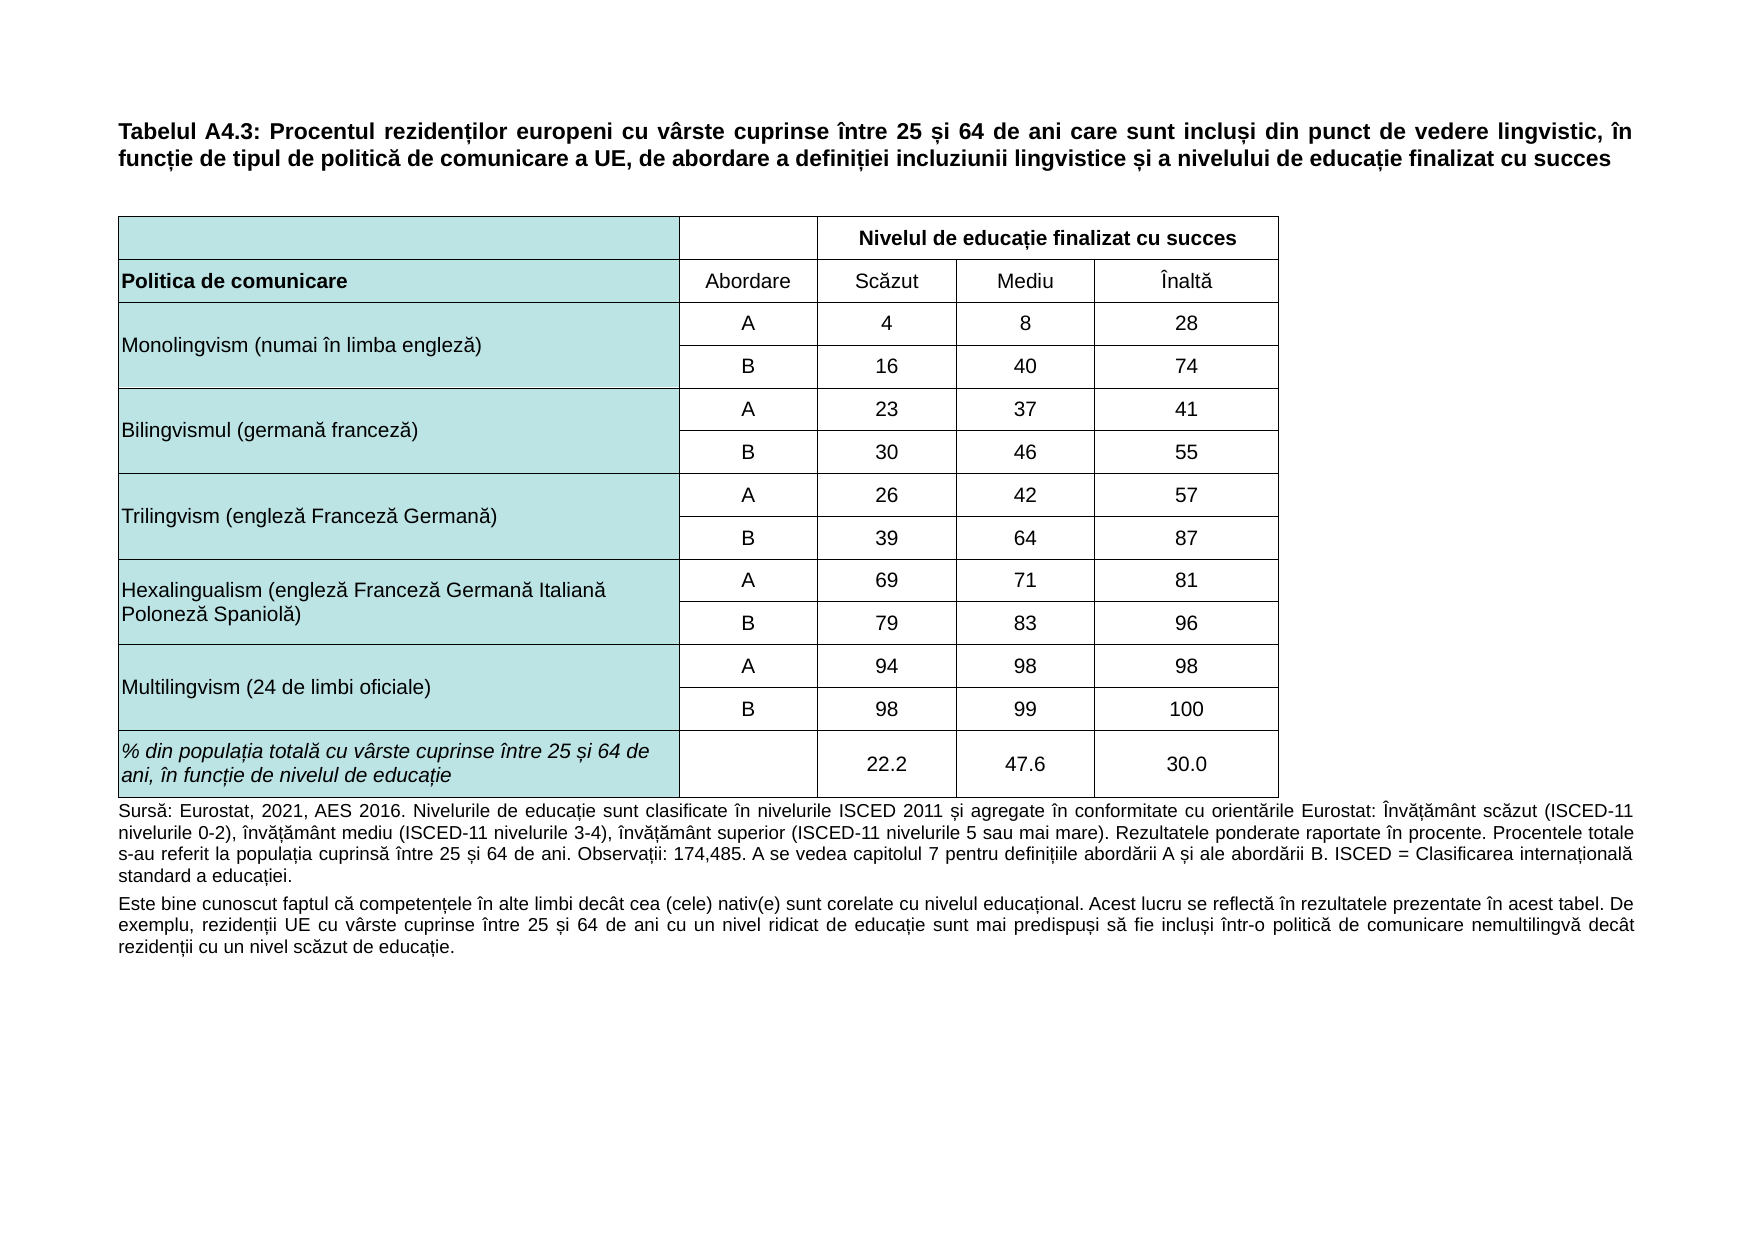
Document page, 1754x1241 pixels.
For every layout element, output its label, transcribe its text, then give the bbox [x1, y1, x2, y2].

table_cell 16 [818, 346, 956, 387]
table_cell 4 [818, 303, 956, 344]
table_cell 8 [957, 303, 1094, 344]
table_cell 42 [957, 474, 1094, 516]
table_cell 98 [957, 645, 1094, 687]
table_cell % din populația totală cu vârste cuprinse între 25 și 64 de ani, în funcție de nivelul de educație [119, 731, 679, 797]
table_cell 96 [1095, 602, 1278, 644]
table_cell A [680, 560, 817, 601]
table_cell 87 [1095, 517, 1278, 559]
table_cell Monolingvism (numai în limba engleză) [119, 303, 679, 387]
table_cell 30.0 [1095, 731, 1278, 797]
table_cell [680, 731, 817, 797]
table_cell 28 [1095, 303, 1278, 344]
table_cell 41 [1095, 389, 1278, 430]
table_cell B [680, 602, 817, 644]
table_cell 99 [957, 688, 1094, 730]
table_cell 74 [1095, 346, 1278, 387]
table_cell Scăzut [818, 260, 956, 302]
table_cell 46 [957, 431, 1094, 473]
table_cell Politica de comunicare [119, 260, 679, 302]
table_cell B [680, 517, 817, 559]
table_cell 83 [957, 602, 1094, 644]
table_cell 23 [818, 389, 956, 430]
text Sursă: Eurostat, 2021, AES 2016. Nivelurile de educație sunt clasificate în nivelurile ISCED 2011 și agregate în conformitate cu orientările Eurostat: Învățământ scăzut (ISCED-11 nivelurile 0-2), învățământ mediu (ISCED-11 nivelurile 3-4), învățământ superior (ISCED-11 nivelurile 5 sau mai mare). Rezultatele ponderate raportate în procente. Procentele totale s-au referit la populația cuprinsă între 25 și 64 de ani. Observații: 174,485. A se vedea capitolul 7 pentru definițiile abordării A și ale abordării B. ISCED = Clasificarea internațională standard a educației. [118, 800, 1636, 886]
table_cell 22.2 [818, 731, 956, 797]
text Tabelul A4.3: Procentul rezidenților europeni cu vârste cuprinse între 25 și 64 de ani care sunt incluși din punct de vedere lingvistic, în funcție de tipul de politică de comunicare a UE, de abordare a definiției incluziunii lingvistice și a nivelului de educație finalizat cu succes [118, 118, 1636, 171]
table_cell 30 [818, 431, 956, 473]
table_cell 94 [818, 645, 956, 687]
table_cell B [680, 688, 817, 730]
table_cell 81 [1095, 560, 1278, 601]
table_cell 71 [957, 560, 1094, 601]
table_cell Trilingvism (engleză Franceză Germană) [119, 474, 679, 559]
table_cell 55 [1095, 431, 1278, 473]
table_cell 64 [957, 517, 1094, 559]
table_cell B [680, 431, 817, 473]
table_cell Bilingvismul (germană franceză) [119, 389, 679, 473]
table_header [680, 217, 817, 259]
table_cell 69 [818, 560, 956, 601]
table_cell B [680, 346, 817, 387]
table_cell Înaltă [1095, 260, 1278, 302]
table_cell 26 [818, 474, 956, 516]
table_cell A [680, 645, 817, 687]
table_cell A [680, 303, 817, 344]
table_header Nivelul de educație finalizat cu succes [818, 217, 1278, 259]
table_cell Mediu [957, 260, 1094, 302]
table_cell 100 [1095, 688, 1278, 730]
table_cell Hexalingualism (engleză Franceză Germană Italiană Poloneză Spaniolă) [119, 560, 679, 644]
table_cell 98 [1095, 645, 1278, 687]
table_cell 39 [818, 517, 956, 559]
table_cell 98 [818, 688, 956, 730]
table_cell 37 [957, 389, 1094, 430]
table_cell 40 [957, 346, 1094, 387]
table_header [119, 217, 679, 259]
table_cell 57 [1095, 474, 1278, 516]
table_cell A [680, 474, 817, 516]
text Este bine cunoscut faptul că competențele în alte limbi decât cea (cele) nativ(e) sunt corelate cu nivelul educațional. Acest lucru se reflectă în rezultatele prezentate în acest tabel. De exemplu, rezidenții UE cu vârste cuprinse între 25 și 64 de ani cu un nivel ridicat de educație sunt mai predispuși să fie incluși într-o politică de comunicare nemultilingvă decât rezidenții cu un nivel scăzut de educație. [118, 893, 1636, 957]
table_cell 47.6 [957, 731, 1094, 797]
table_cell 79 [818, 602, 956, 644]
table_cell Multilingvism (24 de limbi oficiale) [119, 645, 679, 730]
table_cell Abordare [680, 260, 817, 302]
table_cell A [680, 389, 817, 430]
